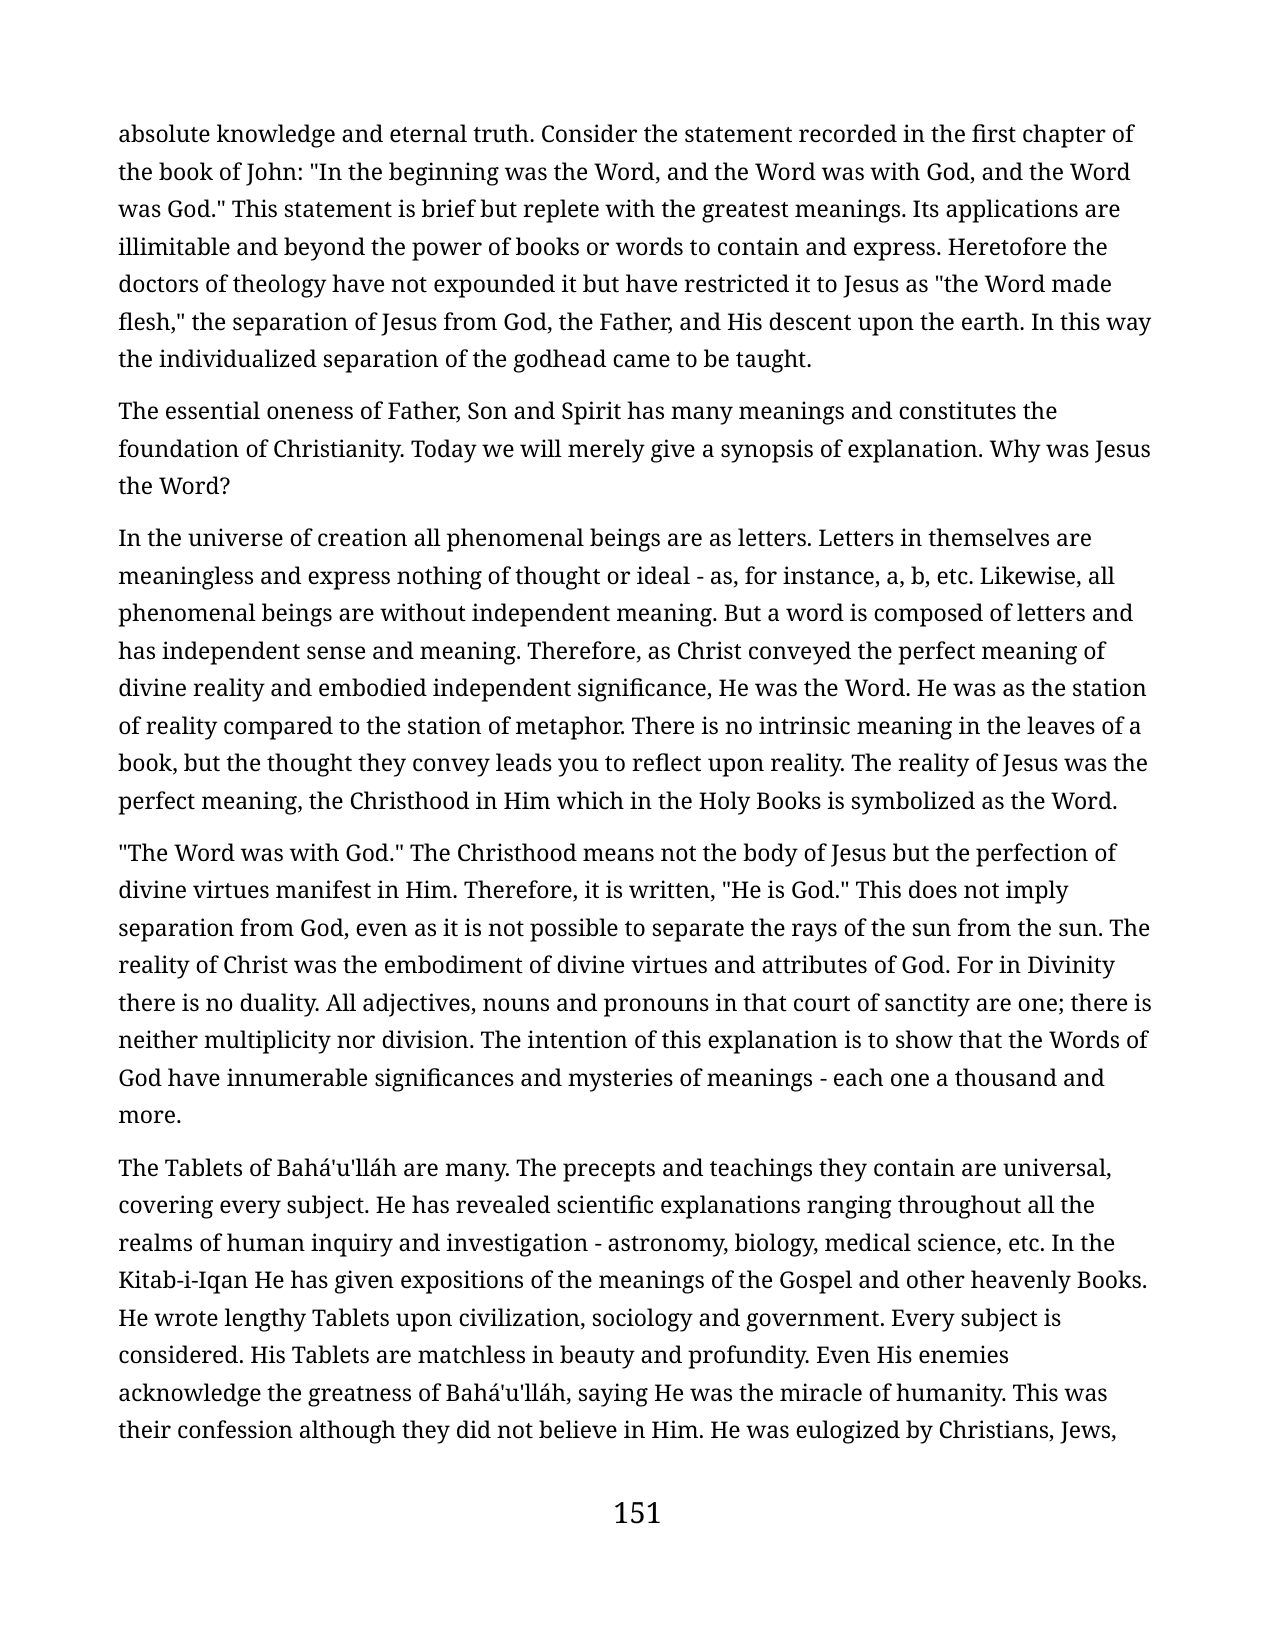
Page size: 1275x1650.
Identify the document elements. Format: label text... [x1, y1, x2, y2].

text The Tablets of Bahá'u'lláh are many. The precepts and teachings they contain are universal, covering every subject. He has revealed scientific explanations ranging throughout all the realms of human inquiry and investigation ‑ astronomy, biology, medical science, etc. In the Kitab‑i‑Iqan He has given expositions of the meanings of the Gospel and other heavenly Books. He wrote lengthy Tablets upon civilization, sociology and government. Every subject is considered. His Tablets are matchless in beauty and profundity. Even His enemies acknowledge the greatness of Bahá'u'lláh, saying He was the miracle of humanity. This was their confession although they did not believe in Him. He was eulogized by Christians, Jews, [118, 1151, 1157, 1445]
text absolute knowledge and eternal truth. Consider the statement recorded in the first chapter of the book of John: "In the beginning was the Word, and the Word was with God, and the Word was God." This statement is brief but replete with the greatest meanings. Its applications are illimitable and beyond the power of books or words to contain and express. Heretofore the doctors of theology have not expounded it but have restricted it to Jesus as "the Word made flesh," the separation of Jesus from God, the Father, and His descent upon the earth. In this way the individualized separation of the godhead came to be taught. [118, 118, 1157, 374]
text "The Word was with God." The Christhood means not the body of Jesus but the perfection of divine virtues manifest in Him. Therefore, it is written, "He is God." This does not imply separation from God, even as it is not possible to separate the rays of the sun from the sun. The reality of Christ was the embodiment of divine virtues and attributes of God. For in Divinity there is no duality. All adjectives, nouns and pronouns in that court of sanctity are one; there is neither multiplicity nor division. The intention of this explanation is to show that the Words of God have innumerable significances and mysteries of meanings ‑ each one a thousand and more. [118, 837, 1157, 1131]
text The essential oneness of Father, Son and Spirit has many meanings and constitutes the foundation of Christianity. Today we will merely give a synopsis of explanation. Why was Jesus the Word? [118, 395, 1157, 501]
text In the universe of creation all phenomenal beings are as letters. Letters in themselves are meaningless and express nothing of thought or ideal ‑ as, for instance, a, b, etc. Likewise, all phenomenal beings are without independent meaning. But a word is composed of letters and has independent sense and meaning. Therefore, as Christ conveyed the perfect meaning of divine reality and embodied independent significance, He was the Word. He was as the station of reality compared to the station of metaphor. There is no intrinsic meaning in the leaves of a book, but the thought they convey leads you to reflect upon reality. The reality of Jesus was the perfect meaning, the Christhood in Him which in the Holy Books is symbolized as the Word. [118, 522, 1157, 816]
